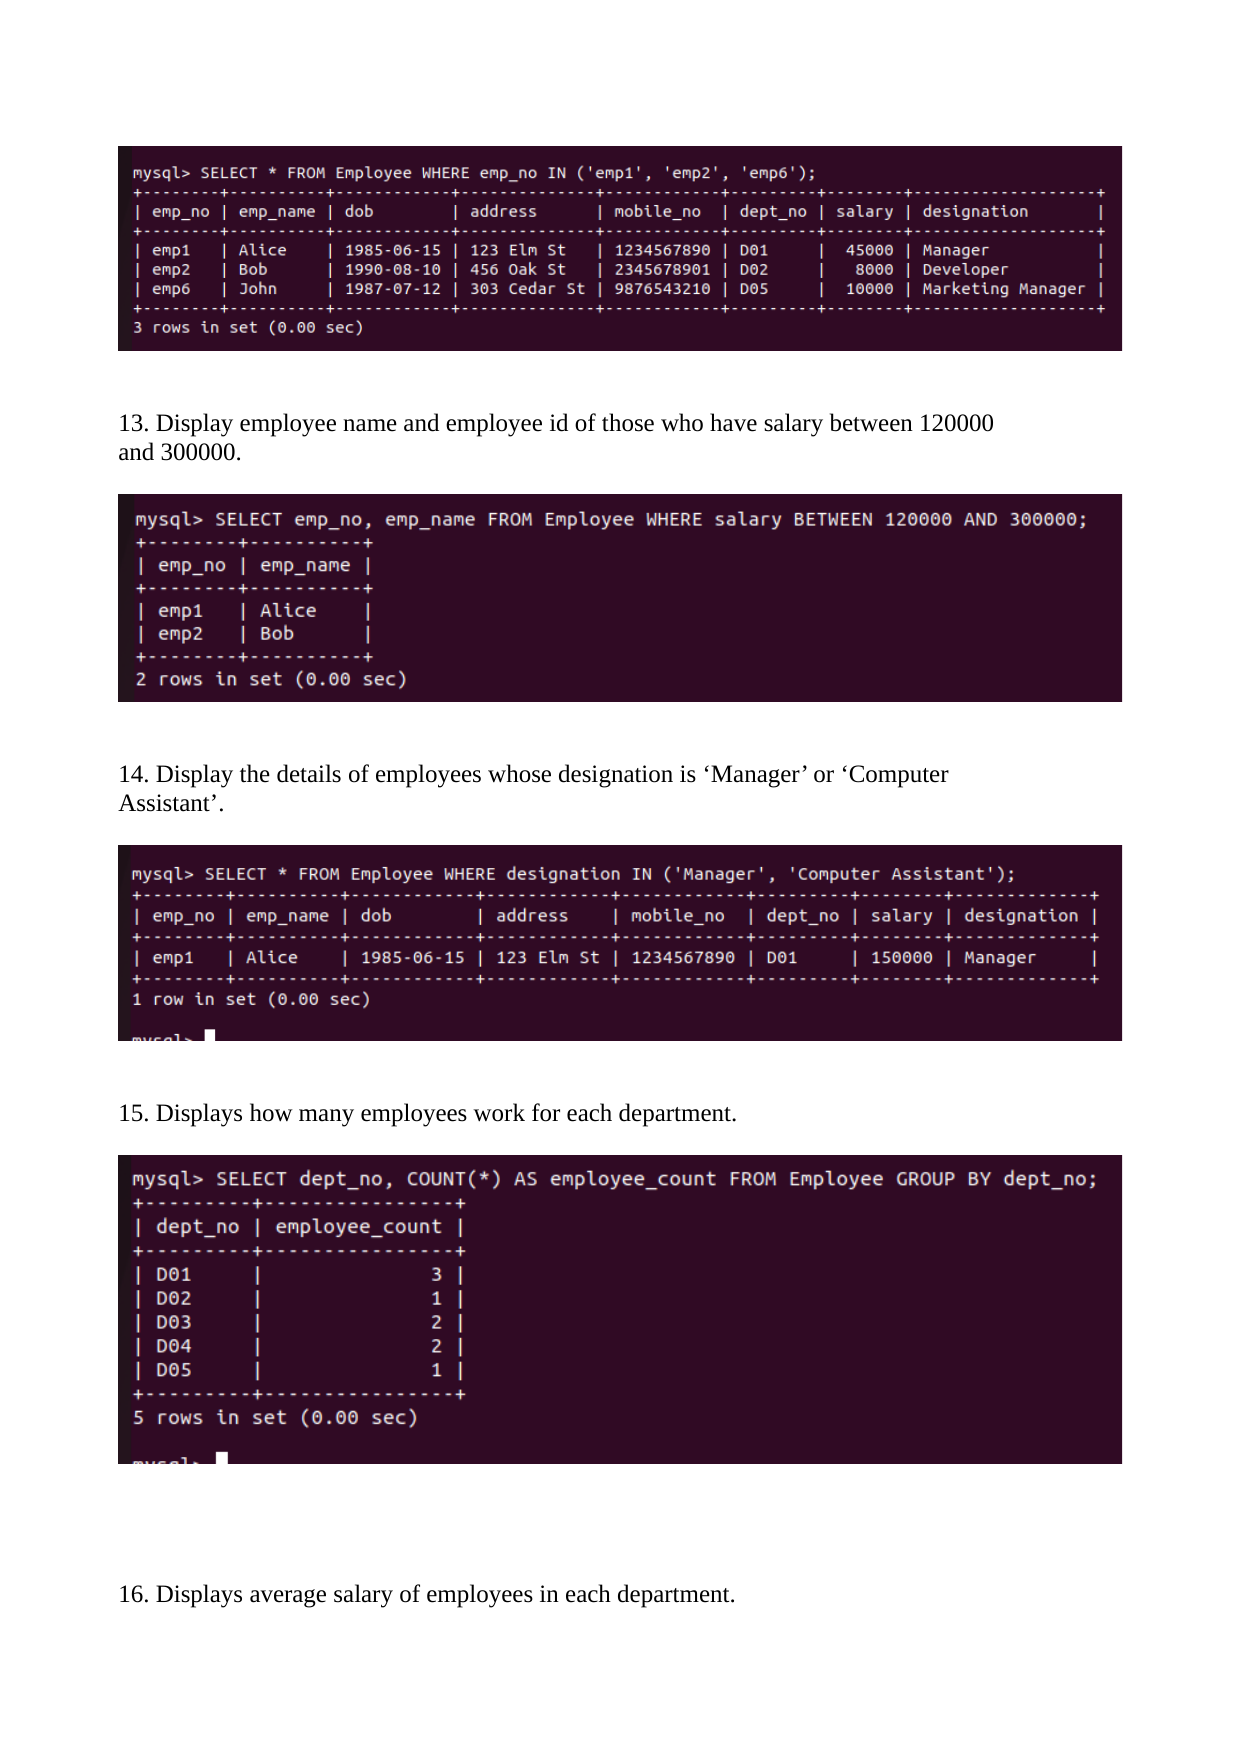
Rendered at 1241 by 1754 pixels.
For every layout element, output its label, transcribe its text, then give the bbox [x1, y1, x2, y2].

text 15. Displays how many employees work for each department. [118, 1098, 1122, 1127]
text Assistant’. [118, 788, 1122, 816]
picture [118, 845, 1123, 1041]
text and 300000. [118, 437, 1122, 466]
picture [118, 494, 1123, 702]
text 14. Display the details of employees whose designation is ‘Manager’ or ‘Computer [118, 759, 1122, 788]
text 16. Displays average salary of employees in each department. [118, 1579, 1122, 1608]
picture [118, 1155, 1123, 1464]
text 13. Display employee name and employee id of those who have salary between 120000 [118, 408, 1122, 437]
picture [118, 146, 1123, 351]
